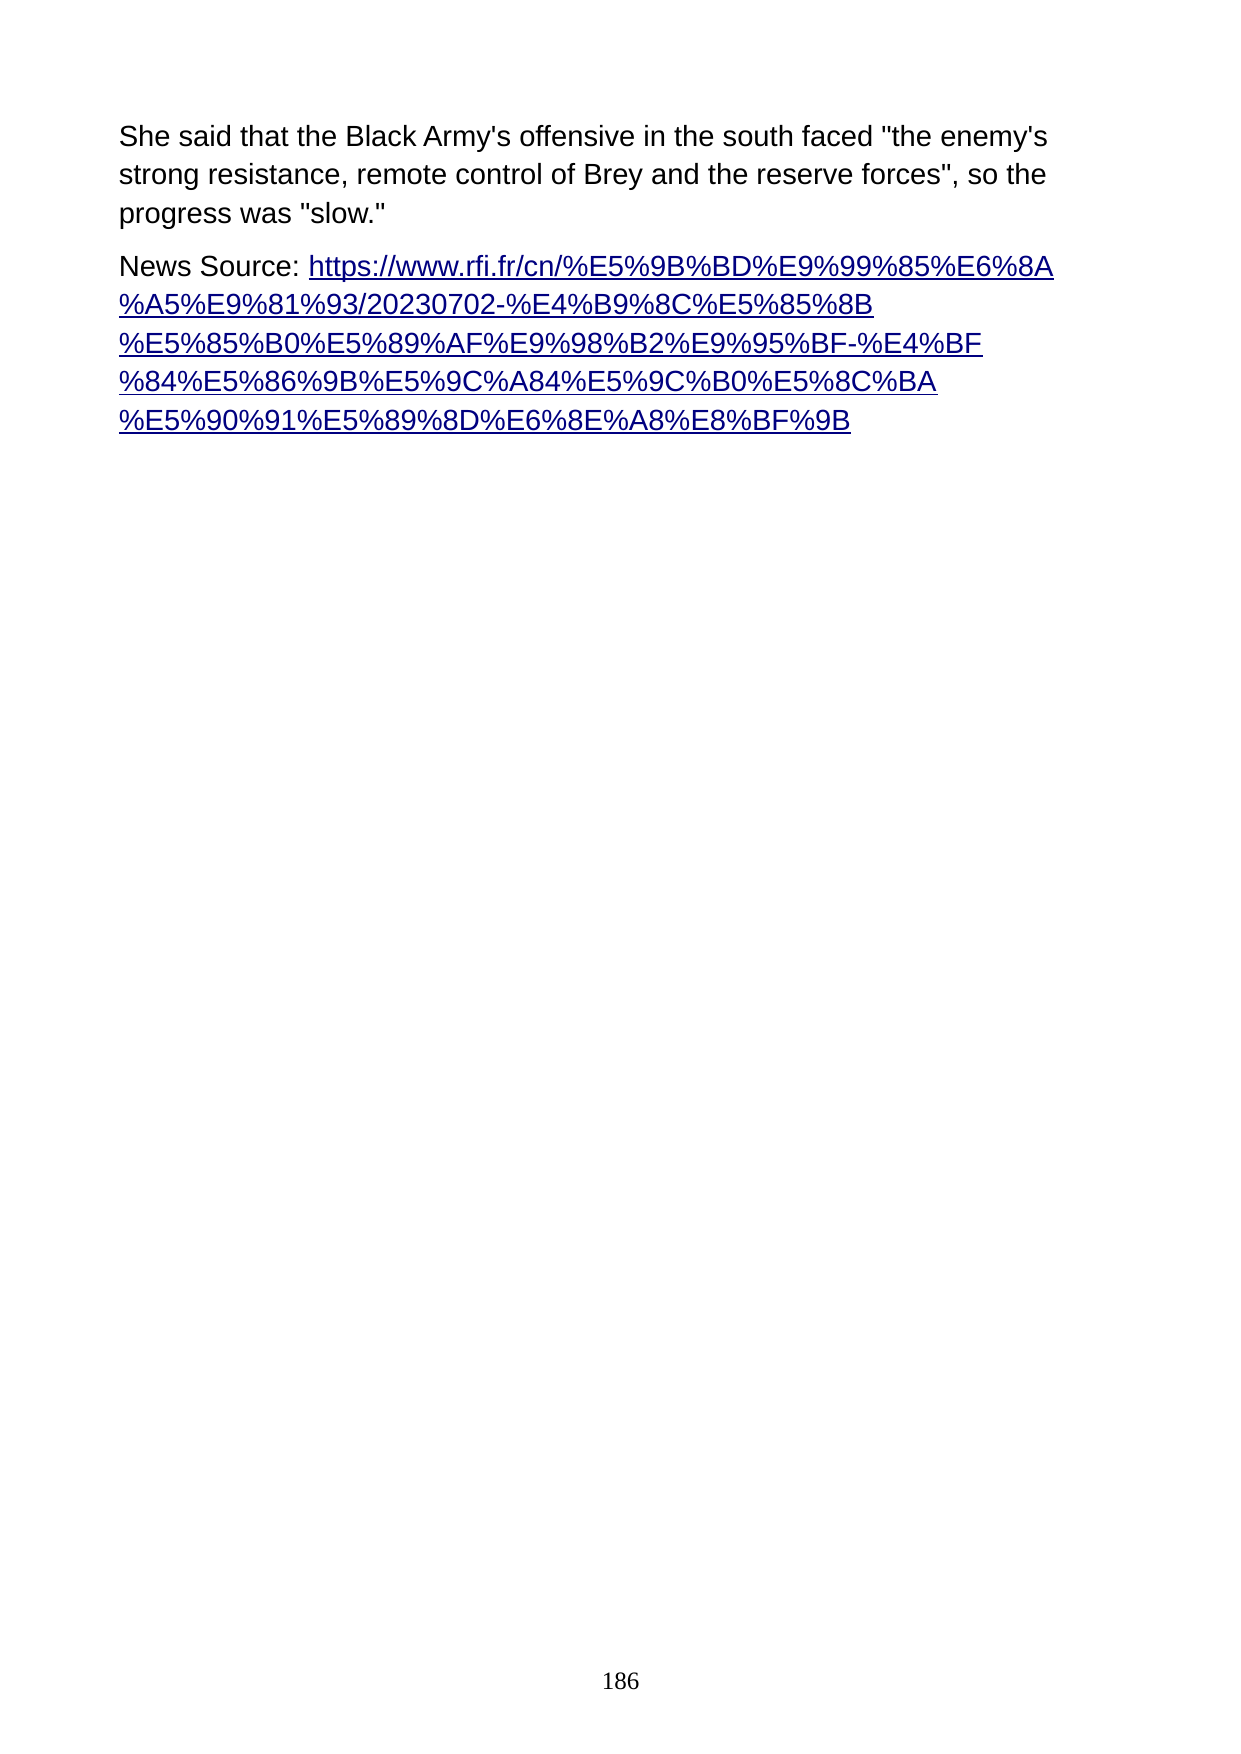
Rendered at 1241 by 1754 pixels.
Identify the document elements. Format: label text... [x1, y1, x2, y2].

text She said that the Black Army's offensive in the south faced "the enemy's strong resistance, remote control of Brey and the reserve forces", so the progress was "slow." [118, 118, 1122, 229]
text News Source: https://www.rfi.fr/cn/%E5%9B%BD%E9%99%85%E6%8A%A5%E9%81%93/20230702-%E4%B9%8C%E5%85%8B%E5%85%B0%E5%89%AF%E9%98%B2%E9%95%BF-%E4%BF%84%E5%86%9B%E5%9C%A84%E5%9C%B0%E5%8C%BA%E5%90%91%E5%89%8D%E6%8E%A8%E8%BF%9B [118, 249, 1122, 436]
